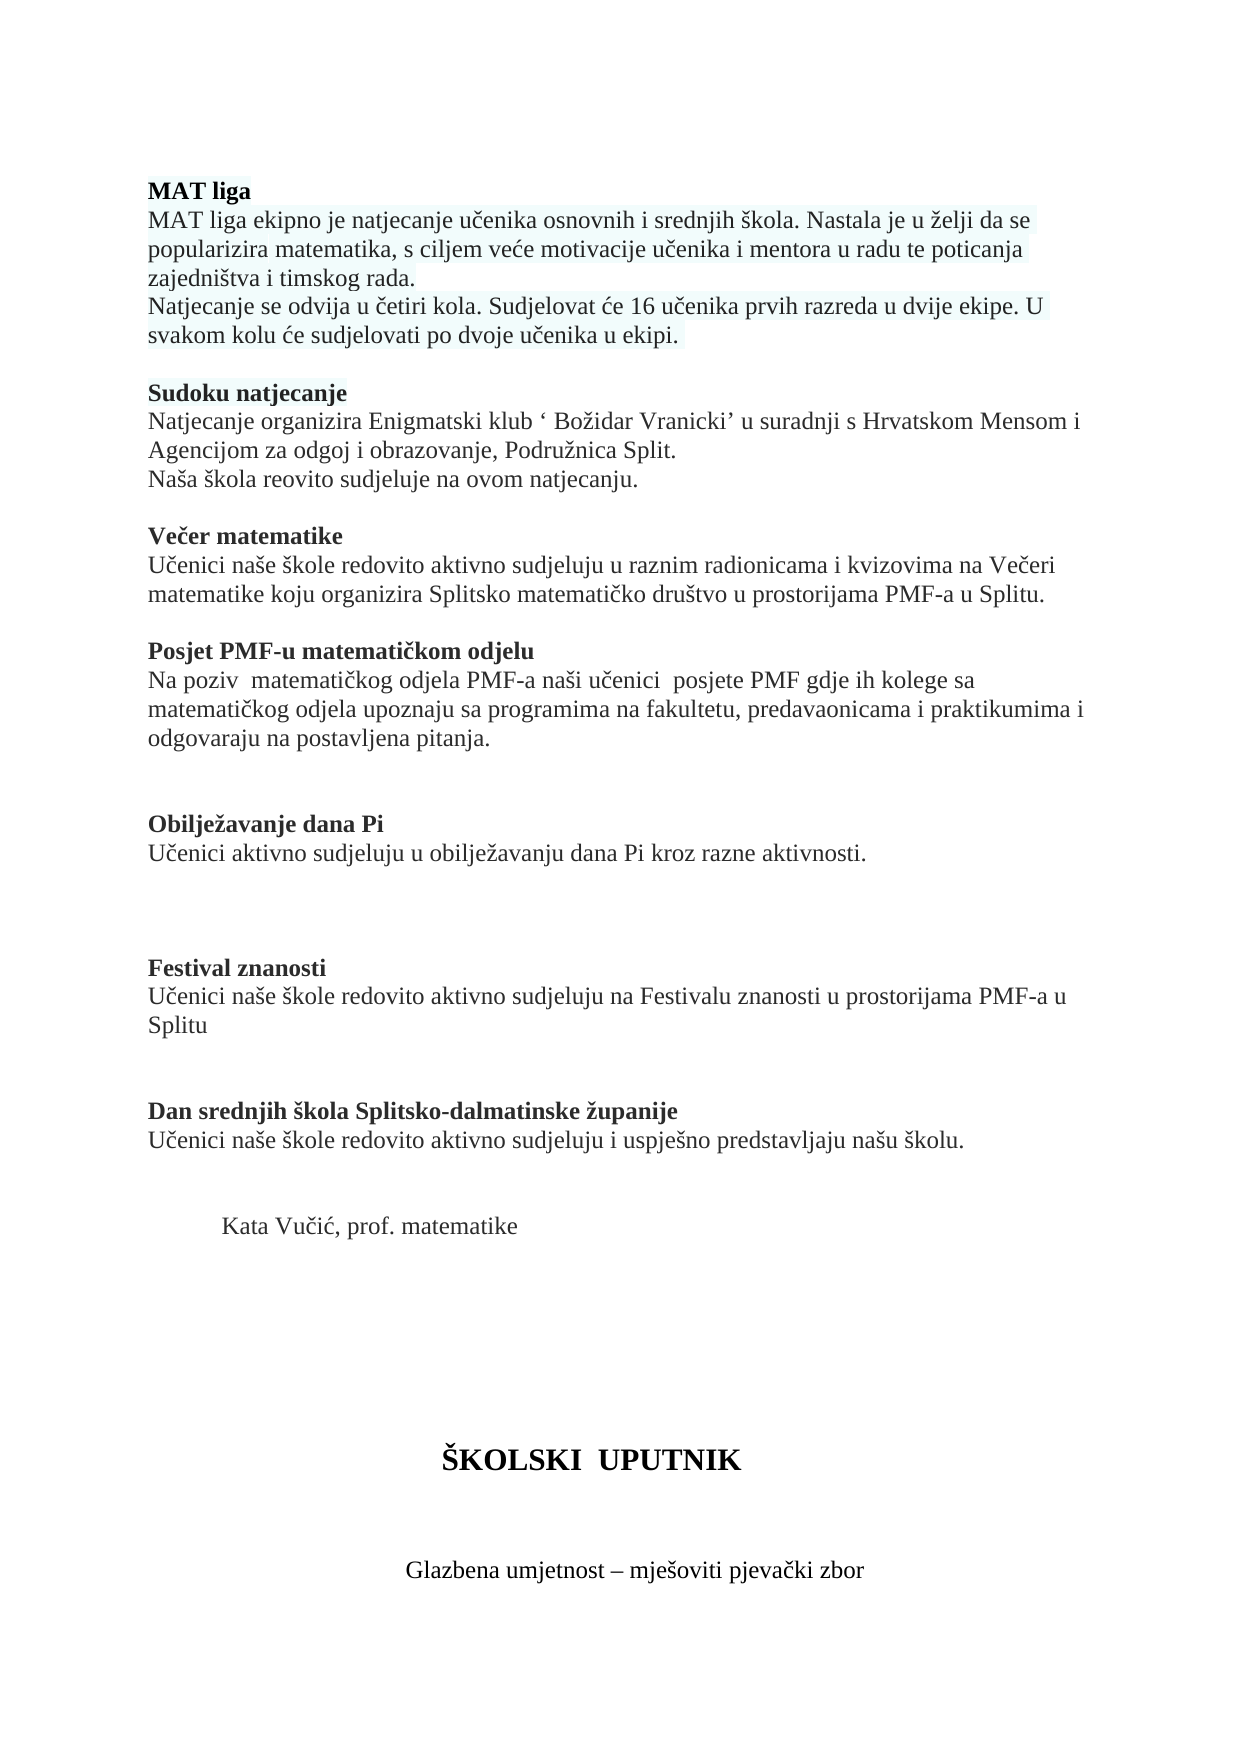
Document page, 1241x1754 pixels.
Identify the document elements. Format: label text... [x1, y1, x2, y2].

text Učenici aktivno sudjeluju u obilježavanju dana Pi kroz razne aktivnosti. [148, 838, 1093, 866]
text Posjet PMF-u matematičkom odjelu [148, 636, 1093, 665]
text Glazbena umjetnost – mješoviti pjevački zbor [148, 1549, 1093, 1585]
text ŠKOLSKI UPUTNIK [148, 1441, 1093, 1477]
text Festival znanosti [148, 953, 1093, 981]
text MAT liga [148, 176, 1093, 205]
text Natjecanje se odvija u četiri kola. Sudjelovat će 16 učenika prvih razreda u dvije ekipe. U svakom kolu će sudjelovati po dvoje učenika u ekipi. [148, 291, 1093, 349]
text Naša škola reovito sudjeluje na ovom natjecanju. [148, 464, 1093, 493]
text Obilježavanje dana Pi [148, 809, 1093, 838]
text Učenici naše škole redovito aktivno sudjeluju i uspješno predstavljaju našu školu. [148, 1125, 1093, 1154]
text Kata Vučić, prof. matematike [148, 1211, 1093, 1240]
text Natjecanje organizira Enigmatski klub ‘ Božidar Vranicki’ u suradnji s Hrvatskom Mensom i Agencijom za odgoj i obrazovanje, Podružnica Split. [148, 406, 1093, 464]
text Dan srednjih škola Splitsko-dalmatinske županije [148, 1096, 1093, 1125]
text Učenici naše škole redovito aktivno sudjeluju u raznim radionicama i kvizovima na Večeri matematike koju organizira Splitsko matematičko društvo u prostorijama PMF-a u Splitu. [148, 550, 1093, 608]
text Sudoku natjecanje [148, 378, 1093, 406]
text MAT liga ekipno je natjecanje učenika osnovnih i srednjih škola. Nastala je u želji da se popularizira matematika, s ciljem veće motivacije učenika i mentora u radu te poticanja zajedništva i timskog rada. [148, 205, 1093, 291]
text Večer matematike [148, 521, 1093, 550]
text Učenici naše škole redovito aktivno sudjeluju na Festivalu znanosti u prostorijama PMF-a u Splitu [148, 981, 1093, 1039]
text Na poziv matematičkog odjela PMF-a naši učenici posjete PMF gdje ih kolege sa matematičkog odjela upoznaju sa programima na fakultetu, predavaonicama i praktikumima i odgovaraju na postavljena pitanja. [148, 665, 1093, 751]
